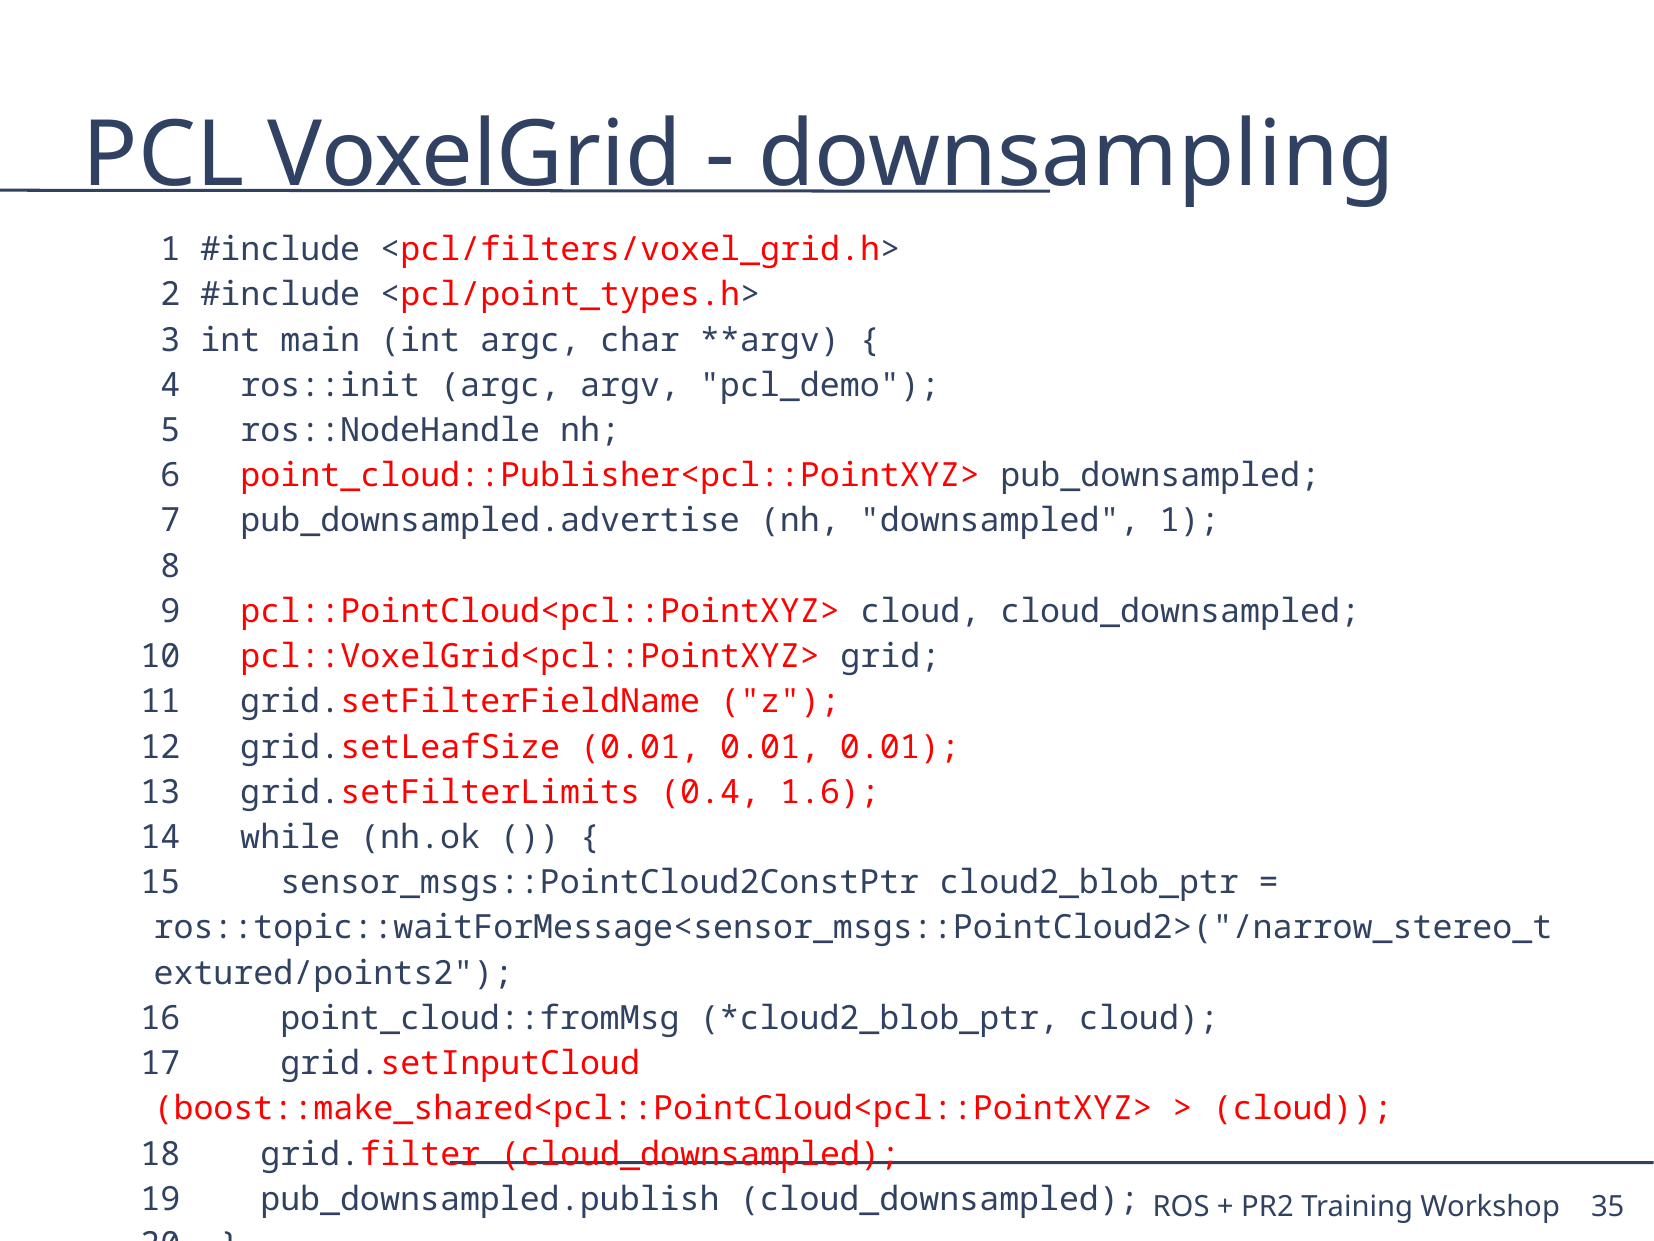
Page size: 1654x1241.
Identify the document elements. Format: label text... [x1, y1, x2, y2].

list 1 #include <pcl/filters/voxel_grid.h> 2 #include <pcl/point_types.h> 3 int main (int argc, char **argv) { 4 ros::init (argc, argv, "pcl_demo"); 5 ros::NodeHandle nh; 6 point_cloud::Publisher<pcl::PointXYZ> pub_downsampled; 7 pub_downsampled.advertise (nh, "downsampled", 1); 8 9 pcl::PointCloud<pcl::PointXYZ> cloud, cloud_downsampled; 10 pcl::VoxelGrid<pcl::PointXYZ> grid; 11 grid.setFilterFieldName ("z"); 12 grid.setLeafSize (0.01, 0.01, 0.01); 13 grid.setFilterLimits (0.4, 1.6); 14 while (nh.ok ()) { 15 sensor_msgs::PointCloud2ConstPtr cloud2_blob_ptr = ros::topic::waitForMessage<sensor_msgs::PointCloud2>("/narrow_stereo_textured/points2"); 16 point_cloud::fromMsg (*cloud2_blob_ptr, cloud); 17 grid.setInputCloud (boost::make_shared<pcl::PointCloud<pcl::PointXYZ> > (cloud)); 18 grid.filter (cloud_downsampled); 19 pub_downsampled.publish (cloud_downsampled); 20 } 21 } [82, 225, 1571, 1163]
title PCL VoxelGrid - downsampling [82, 75, 1571, 225]
